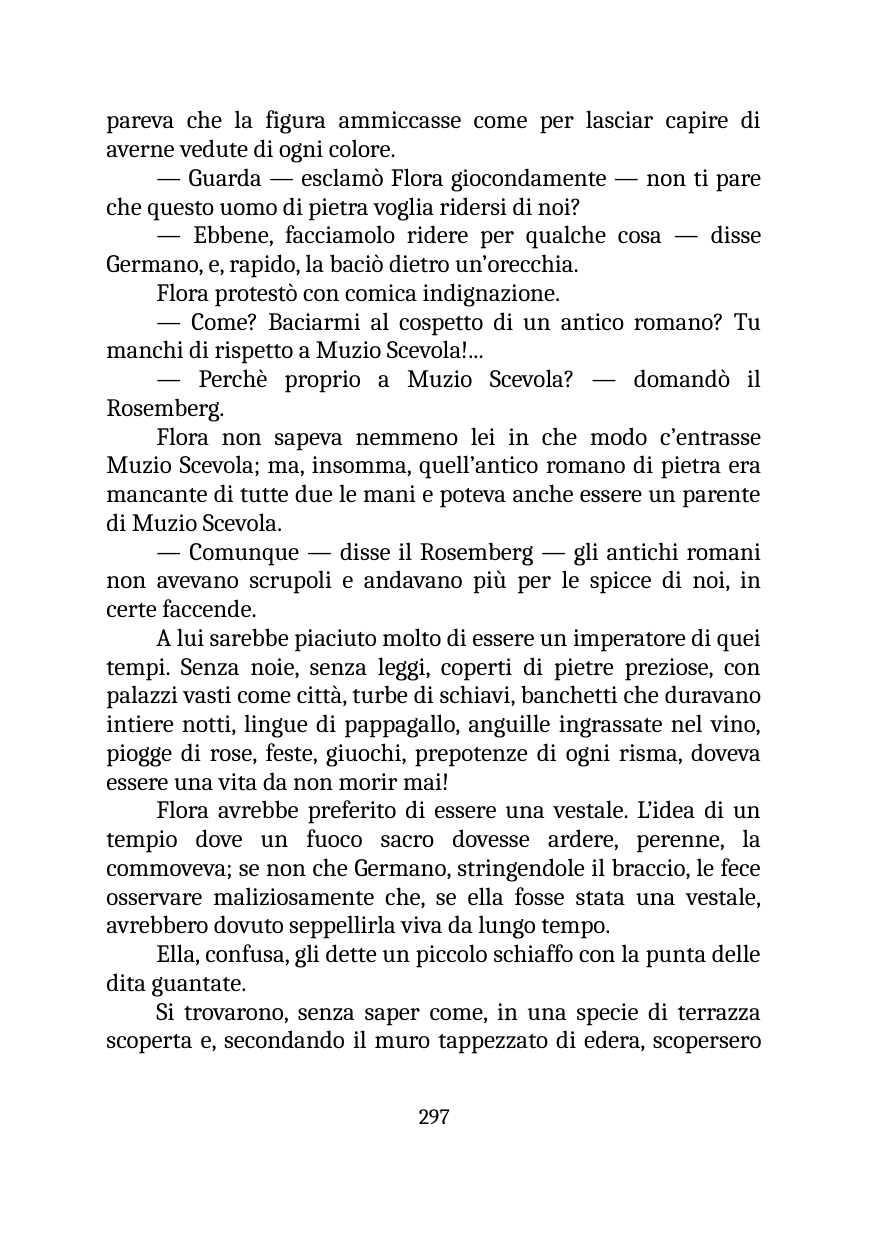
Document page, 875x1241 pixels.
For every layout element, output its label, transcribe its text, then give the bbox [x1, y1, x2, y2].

text Flora protestò con comica indignazione. [106, 279, 762, 307]
text Flora avrebbe preferito di essere una vestale. L’idea di un tempio dove un fuoco sacro dovesse ardere, perenne, la commoveva; se non che Germano, stringendole il braccio, le fece osservare maliziosamente che, se ella fosse stata una vestale, avrebbero dovuto seppellirla viva da lungo tempo. [106, 796, 762, 940]
text — Ebbene, facciamolo ridere per qualche cosa — disse Germano, e, rapido, la baciò dietro un’orecchia. [106, 221, 762, 279]
text — Perchè proprio a Muzio Scevola? — domandò il Rosemberg. [106, 365, 762, 422]
text pareva che la figura ammiccasse come per lasciar capire di averne vedute di ogni colore. [106, 106, 762, 164]
text — Come? Baciarmi al cospetto di un antico romano? Tu manchi di rispetto a Muzio Scevola!... [106, 307, 762, 365]
text — Comunque — disse il Rosemberg — gli antichi romani non avevano scrupoli e andavano più per le spicce di noi, in certe faccende. [106, 537, 762, 624]
text A lui sarebbe piaciuto molto di essere un imperatore di quei tempi. Senza noie, senza leggi, coperti di pietre preziose, con palazzi vasti come città, turbe di schiavi, banchetti che duravano intiere notti, lingue di pappagallo, anguille ingrassate nel vino, piogge di rose, feste, giuochi, prepotenze di ogni risma, doveva essere una vita da non morir mai! [106, 624, 762, 796]
text — Guarda — esclamò Flora giocondamente — non ti pare che questo uomo di pietra voglia ridersi di noi? [106, 164, 762, 221]
text Si trovarono, senza saper come, in una specie di terrazza scoperta e, secondando il muro tappezzato di edera, scopersero [106, 997, 762, 1055]
text Flora non sapeva nemmeno lei in che modo c’entrasse Muzio Scevola; ma, insomma, quell’antico romano di pietra era mancante di tutte due le mani e poteva anche essere un parente di Muzio Scevola. [106, 422, 762, 537]
text Ella, confusa, gli dette un piccolo schiaffo con la punta delle dita guantate. [106, 940, 762, 997]
